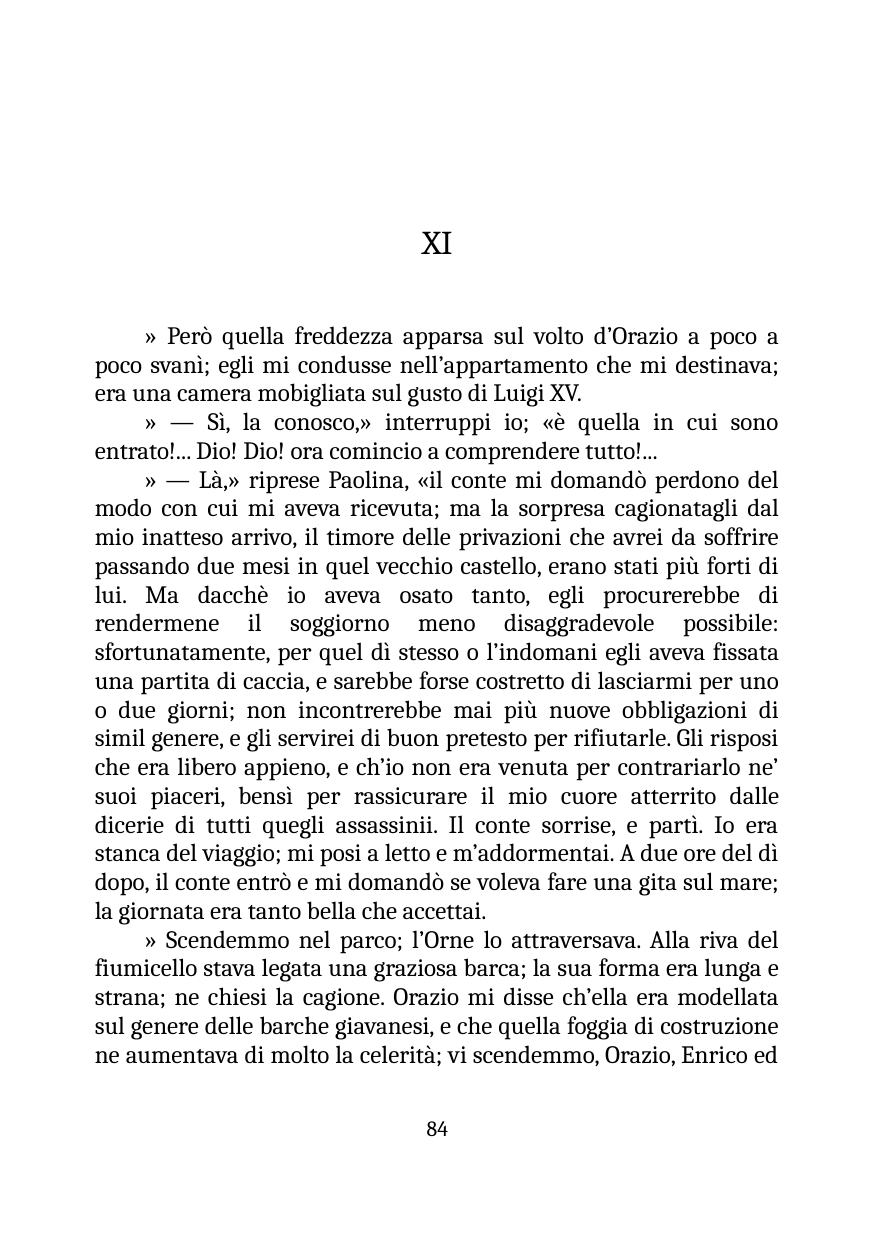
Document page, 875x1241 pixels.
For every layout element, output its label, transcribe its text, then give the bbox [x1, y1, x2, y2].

subtitle XI [94, 224, 779, 263]
text » — Sì, la conosco,» interruppi io; «è quella in cui sono entrato!... Dio! Dio! ora comincio a comprendere tutto!... [94, 408, 779, 466]
text » Scendemmo nel parco; l’Orne lo attraversava. Alla riva del fiumicello stava legata una graziosa barca; la sua forma era lunga e strana; ne chiesi la cagione. Orazio mi disse ch’ella era modellata sul genere delle barche giavanesi, e che quella foggia di costruzione ne aumentava di molto la celerità; vi scendemmo, Orazio, Enrico ed [94, 926, 779, 1069]
text » — Là,» riprese Paolina, «il conte mi domandò perdono del modo con cui mi aveva ricevuta; ma la sorpresa cagionatagli dal mio inatteso arrivo, il timore delle privazioni che avrei da soffrire passando due mesi in quel vecchio castello, erano stati più forti di lui. Ma dacchè io aveva osato tanto, egli procurerebbe di rendermene il soggiorno meno disaggradevole possibile: sfortunatamente, per quel dì stesso o l’indomani egli aveva fissata una partita di caccia, e sarebbe forse costretto di lasciarmi per uno o due giorni; non incontrerebbe mai più nuove obbligazioni di simil genere, e gli servirei di buon pretesto per rifiutarle. Gli risposi che era libero appieno, e ch’io non era venuta per contrariarlo ne’ suoi piaceri, bensì per rassicurare il mio cuore atterrito dalle dicerie di tutti quegli assassinii. Il conte sorrise, e partì. Io era stanca del viaggio; mi posi a letto e m’addormentai. A due ore del dì dopo, il conte entrò e mi domandò se voleva fare una gita sul mare; la giornata era tanto bella che accettai. [94, 466, 779, 926]
text » Però quella freddezza apparsa sul volto d’Orazio a poco a poco svanì; egli mi condusse nell’appartamento che mi destinava; era una camera mobigliata sul gusto di Luigi XV. [94, 322, 779, 408]
